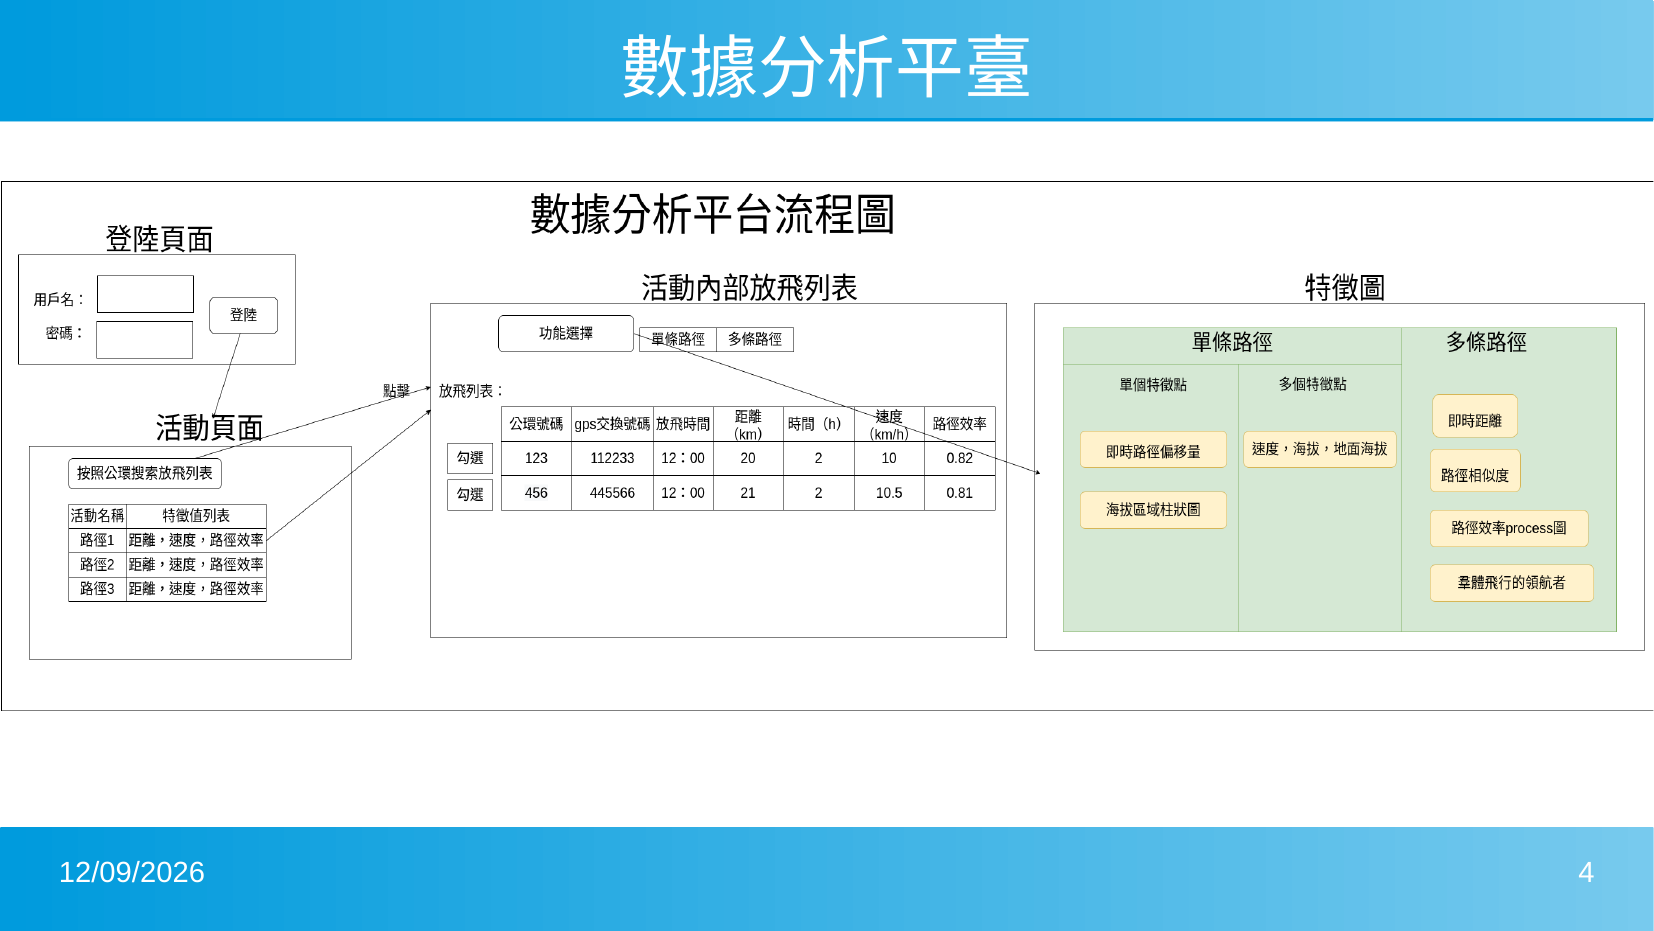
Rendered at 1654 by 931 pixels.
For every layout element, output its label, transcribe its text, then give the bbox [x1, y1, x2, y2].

title 數據分析平臺 [59, 28, 1595, 109]
picture [1, 181, 1654, 711]
